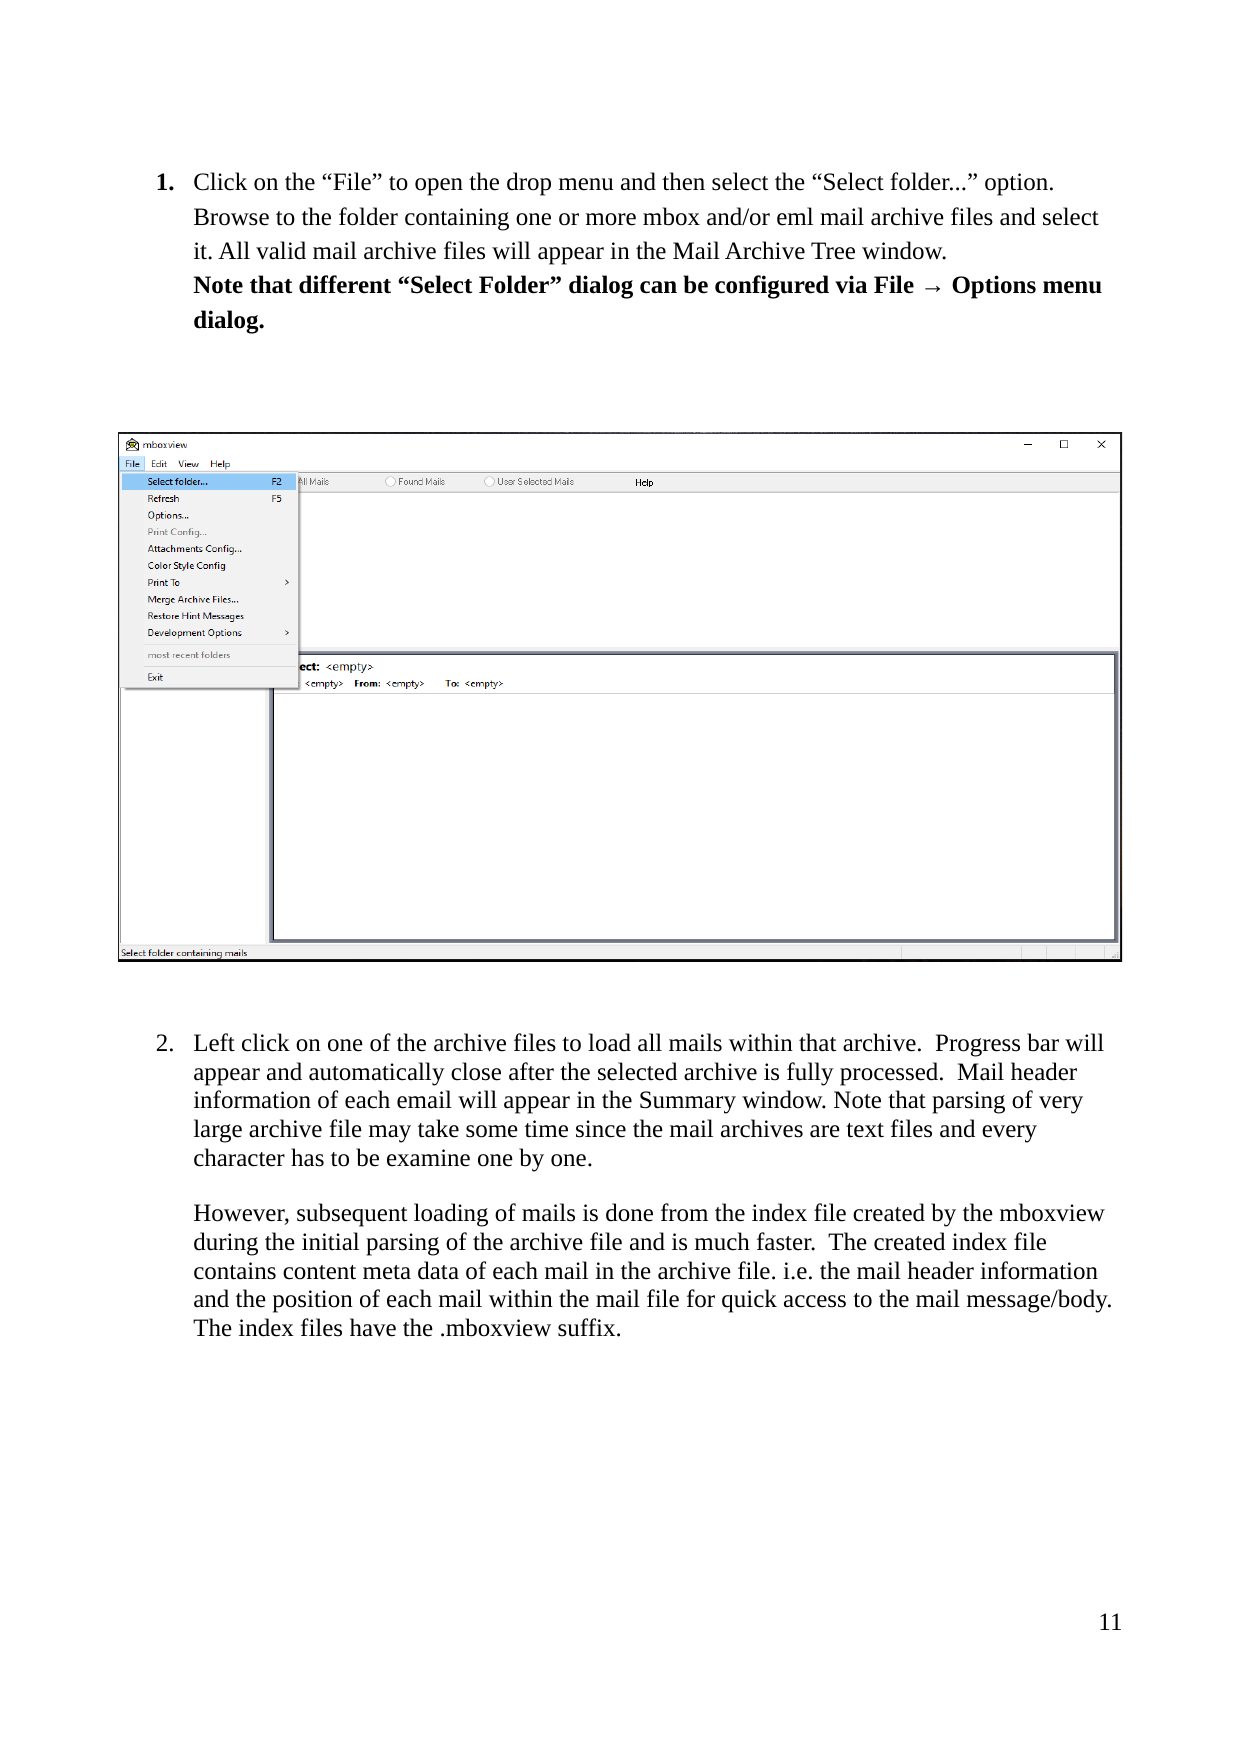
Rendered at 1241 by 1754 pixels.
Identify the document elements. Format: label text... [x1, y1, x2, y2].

list Click on the “File” to open the drop menu and then select the “Select folder...” option. Browse to the folder containing one or more mbox and/or eml mail archive files and select it. All valid mail archive files will appear in the Mail Archive Tree window. Note that different “Select Folder” dialog can be configured via File → Options menu dialog. [156, 167, 1122, 334]
picture [118, 432, 1123, 962]
list However, subsequent loading of mails is done from the index file created by the mboxview during the initial parsing of the archive file and is much faster. The created index file contains content meta data of each mail in the archive file. i.e. the mail header information and the position of each mail within the mail file for quick access to the mail message/body. The index files have the .mboxview suffix. [156, 1198, 1122, 1371]
list Left click on one of the archive files to load all mails within that archive. Progress bar will appear and automatically close after the selected archive is fully processed. Mail header information of each email will appear in the Summary window. Note that parsing of very large archive file may take some time since the mail archives are text files and every character has to be examine one by one. [156, 1028, 1122, 1172]
